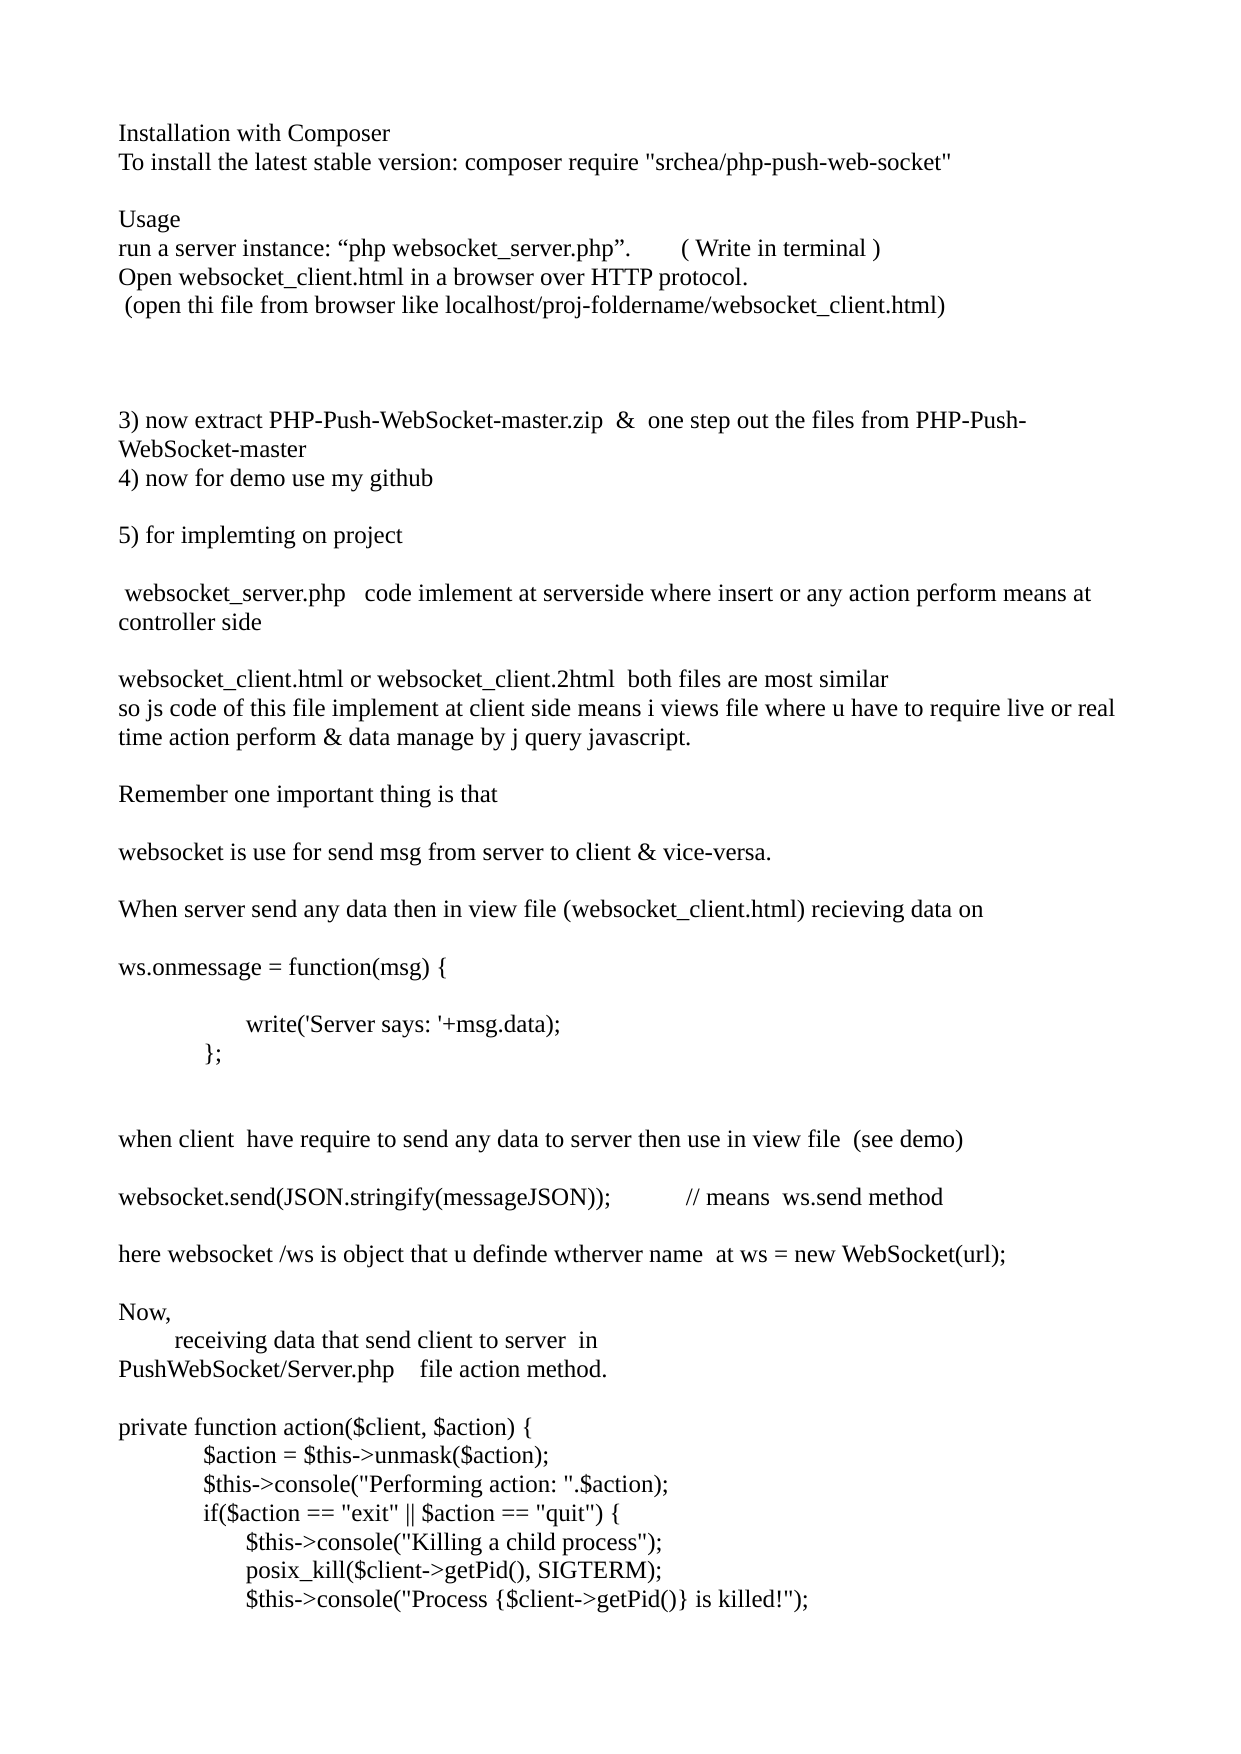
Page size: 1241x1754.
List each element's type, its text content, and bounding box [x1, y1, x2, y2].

text Usage [118, 204, 1122, 233]
text $this->console("Performing action: ".$action); [118, 1469, 1122, 1498]
text private function action($client, $action) { [118, 1412, 1122, 1441]
text so js code of this file implement at client side means i views file where u have to require live or real time action perform & data manage by j query javascript. [118, 693, 1122, 751]
text posix_kill($client->getPid(), SIGTERM); [118, 1556, 1122, 1584]
text $this->console("Killing a child process"); [118, 1527, 1122, 1556]
text 3) now extract PHP-Push-WebSocket-master.zip & one step out the files from PHP-Push-WebSocket-master [118, 406, 1122, 463]
text $action = $this->unmask($action); [118, 1441, 1122, 1469]
text }; [118, 1038, 1122, 1067]
text when client have require to send any data to server then use in view file (see demo) [118, 1124, 1122, 1153]
text Remember one important thing is that [118, 779, 1122, 808]
text run a server instance: “php websocket_server.php”. ( Write in terminal ) [118, 233, 1122, 262]
text To install the latest stable version: composer require "srchea/php-push-web-socket" [118, 147, 1122, 176]
text Now, [118, 1297, 1122, 1326]
text PushWebSocket/Server.php file action method. [118, 1354, 1122, 1383]
text here websocket /ws is object that u definde wtherver name at ws = new WebSocket(url); [118, 1239, 1122, 1268]
text $this->console("Process {$client->getPid()} is killed!"); [118, 1584, 1122, 1613]
text write('Server says: '+msg.data); [118, 1009, 1122, 1038]
text if($action == "exit" || $action == "quit") { [118, 1498, 1122, 1527]
text When server send any data then in view file (websocket_client.html) recieving data on [118, 894, 1122, 923]
text 5) for implemting on project [118, 521, 1122, 549]
text Open websocket_client.html in a browser over HTTP protocol. [118, 262, 1122, 291]
text websocket_client.html or websocket_client.2html both files are most similar [118, 664, 1122, 693]
text websocket_server.php code imlement at serverside where insert or any action perform means at controller side [118, 578, 1122, 636]
text websocket.send(JSON.stringify(messageJSON)); // means ws.send method [118, 1182, 1122, 1211]
text ws.onmessage = function(msg) { [118, 952, 1122, 981]
text websocket is use for send msg from server to client & vice-versa. [118, 837, 1122, 866]
text 4) now for demo use my github [118, 463, 1122, 492]
text receiving data that send client to server in [118, 1326, 1122, 1354]
text (open thi file from browser like localhost/proj-foldername/websocket_client.html) [118, 291, 1122, 319]
text Installation with Composer [118, 118, 1122, 147]
